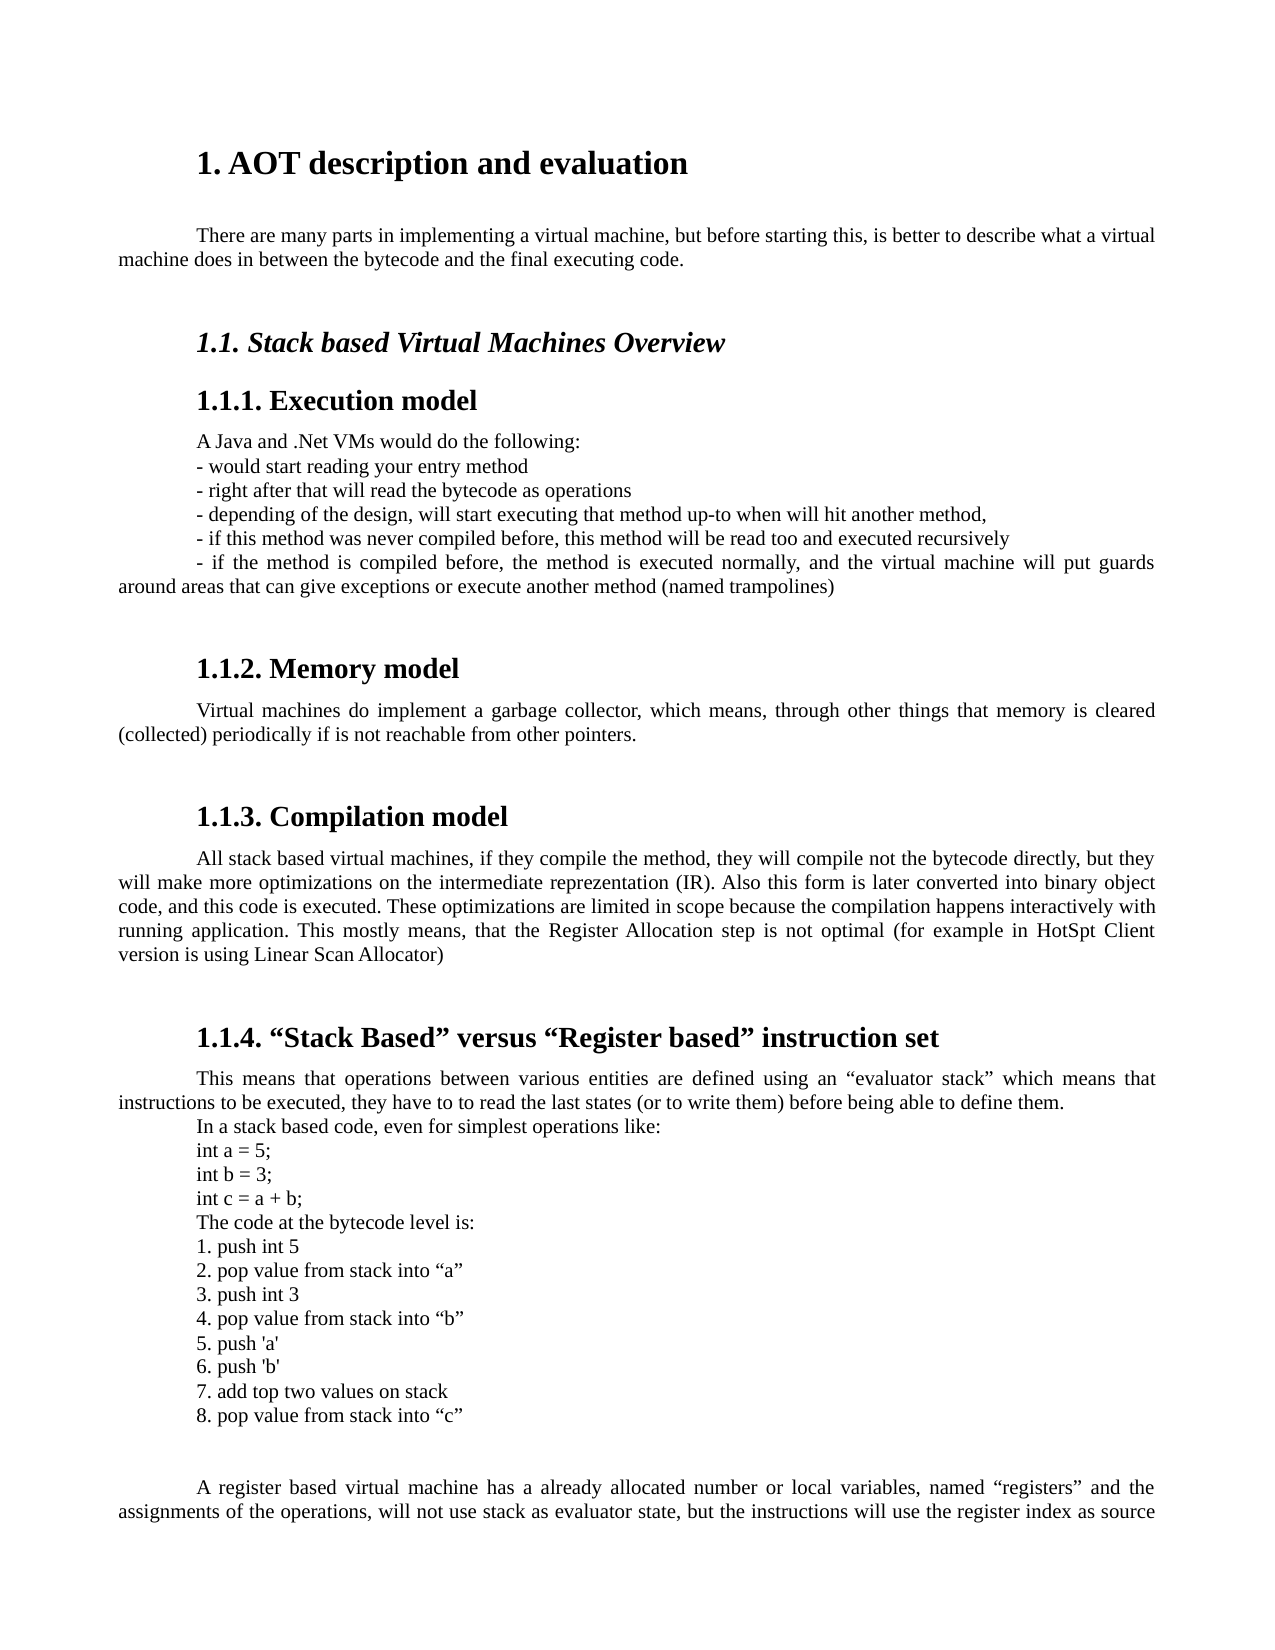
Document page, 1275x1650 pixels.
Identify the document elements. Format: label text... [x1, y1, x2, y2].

text int b = 3; [118, 1162, 1157, 1186]
text - would start reading your entry method [118, 453, 1157, 478]
text 1. push int 5 [118, 1234, 1157, 1258]
subtitle 1.1. Stack based Virtual Machines Overview [118, 325, 1157, 358]
text Virtual machines do implement a garbage collector, which means, through other things that memory is cleared (collected) periodically if is not reachable from other pointers. [118, 698, 1157, 746]
subtitle 1.1.1. Execution model [118, 383, 1157, 417]
text int a = 5; [118, 1138, 1157, 1162]
subtitle 1.1.4. “Stack Based” versus “Register based” instruction set [118, 1020, 1157, 1053]
subtitle 1.1.3. Compilation model [118, 799, 1157, 833]
text 2. pop value from stack into “a” [118, 1258, 1157, 1282]
subtitle 1. AOT description and evaluation [118, 143, 1157, 182]
text In a stack based code, even for simplest operations like: [118, 1114, 1157, 1138]
text A Java and .Net VMs would do the following: [118, 429, 1157, 453]
text 7. add top two values on stack [118, 1378, 1157, 1403]
text 4. pop value from stack into “b” [118, 1306, 1157, 1330]
text 8. pop value from stack into “c” [118, 1403, 1157, 1427]
subtitle 1.1.2. Memory model [118, 652, 1157, 685]
text 3. push int 3 [118, 1282, 1157, 1306]
text There are many parts in implementing a virtual machine, but before starting this, is better to describe what a virtual machine does in between the bytecode and the final executing code. [118, 223, 1157, 271]
text - if the method is compiled before, the method is executed normally, and the virtual machine will put guards around areas that can give exceptions or execute another method (named trampolines) [118, 550, 1157, 598]
text All stack based virtual machines, if they compile the method, they will compile not the bytecode directly, but they will make more optimizations on the intermediate reprezentation (IR). Also this form is later converted into binary object code, and this code is executed. These optimizations are limited in scope because the compilation happens interactively with running application. This mostly means, that the Register Allocation step is not optimal (for example in HotSpt Client version is using Linear Scan Allocator) [118, 846, 1157, 966]
text 5. push 'a' [118, 1330, 1157, 1354]
text - if this method was never compiled before, this method will be read too and executed recursively [118, 526, 1157, 550]
text This means that operations between various entities are defined using an “evaluator stack” which means that instructions to be executed, they have to to read the last states (or to write them) before being able to define them. [118, 1066, 1157, 1114]
text A register based virtual machine has a already allocated number or local variables, named “registers” and the assignments of the operations, will not use stack as evaluator state, but the instructions will use the register index as source [118, 1475, 1157, 1523]
text - right after that will read the bytecode as operations [118, 478, 1157, 502]
text - depending of the design, will start executing that method up-to when will hit another method, [118, 502, 1157, 526]
text 6. push 'b' [118, 1354, 1157, 1378]
text int c = a + b; [118, 1186, 1157, 1210]
text The code at the bytecode level is: [118, 1210, 1157, 1234]
